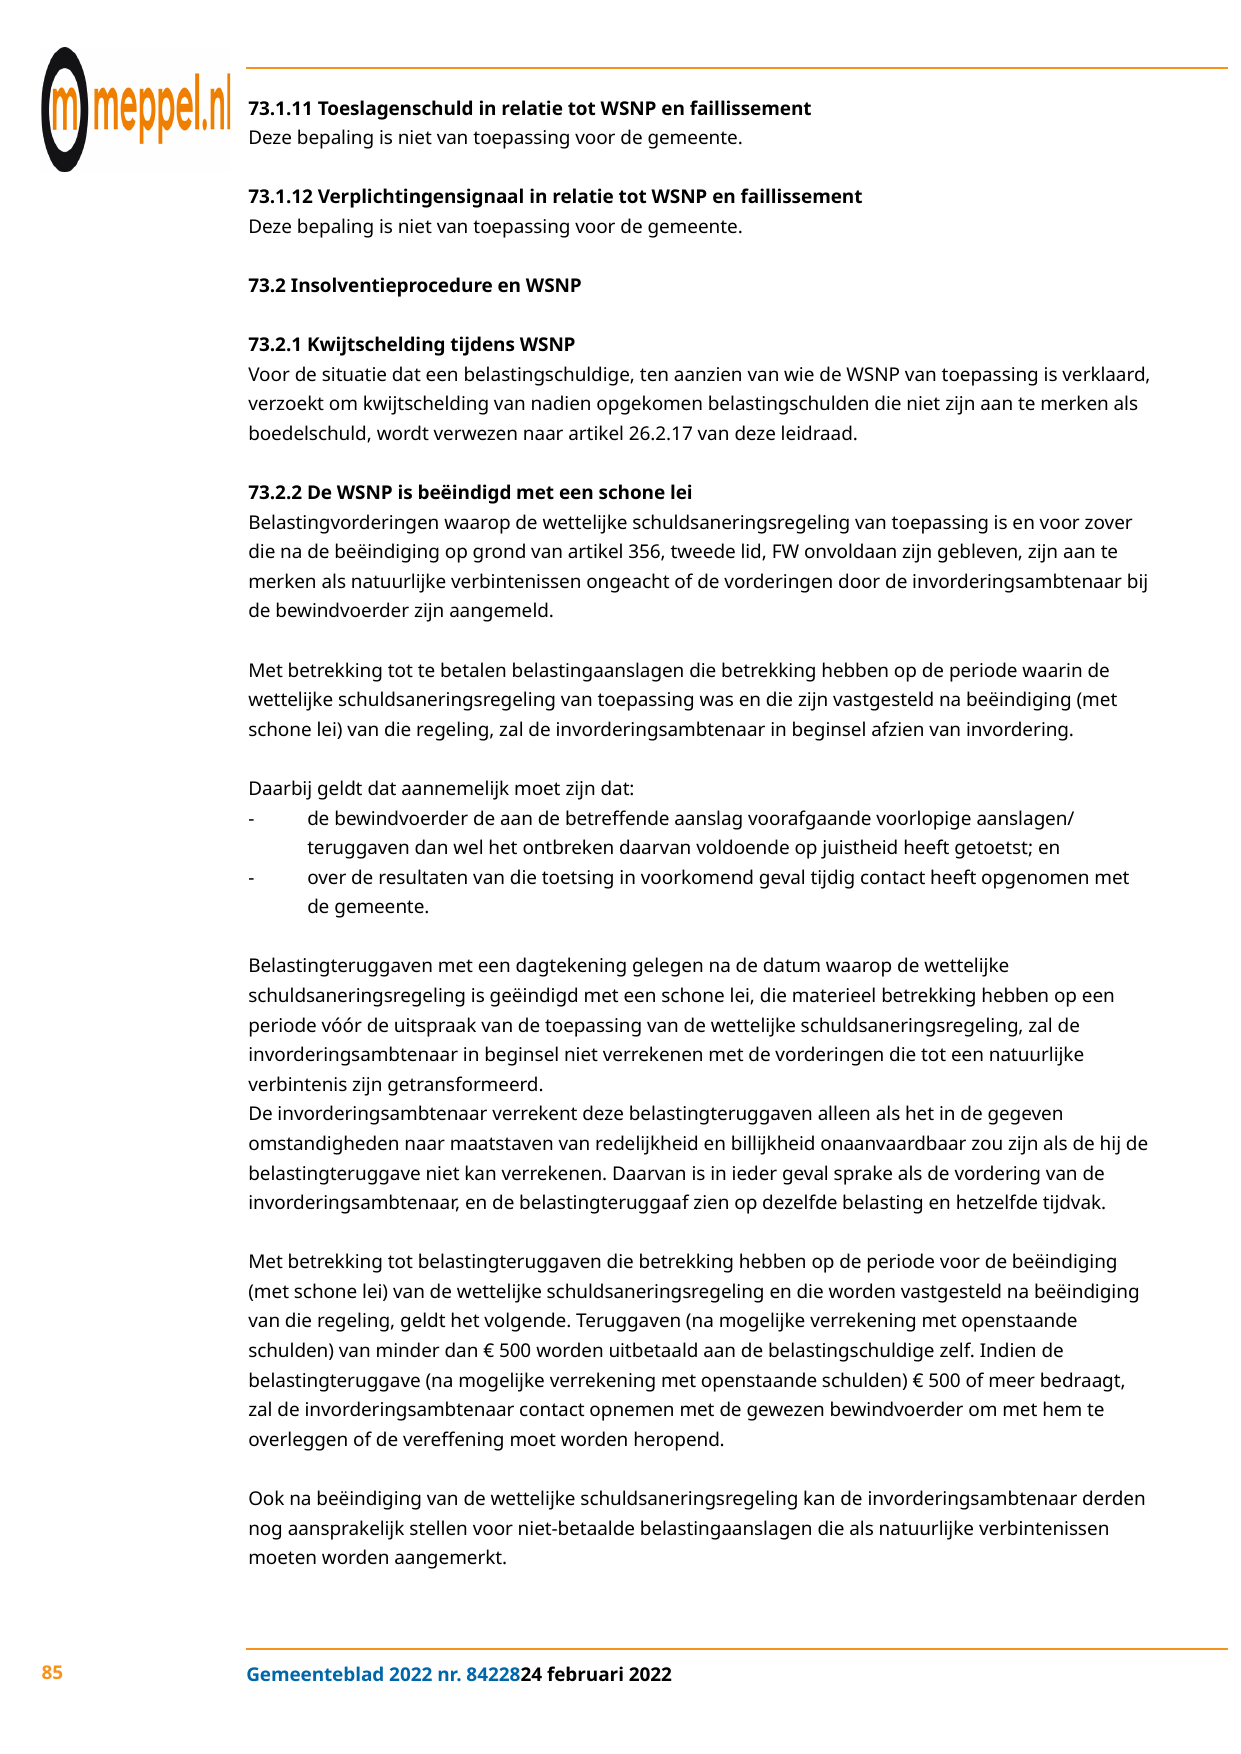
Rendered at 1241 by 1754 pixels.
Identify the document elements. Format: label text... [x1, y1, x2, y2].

list over de resultaten van die toetsing in voorkomend geval tijdig contact heeft opgenomen met de gemeente. [248, 864, 1152, 919]
text Voor de situatie dat een belastingschuldige, ten aanzien van wie de WSNP van toepassing is verklaard, verzoekt om kwijtschelding van nadien opgekomen belastingschulden die niet zijn aan te merken als boedelschuld, wordt verwezen naar artikel 26.2.17 van deze leidraad. [248, 361, 1152, 446]
text Daarbij geldt dat aannemelijk moet zijn dat: [248, 775, 1152, 801]
text 73.2.2 De WSNP is beëindigd met een schone lei [248, 479, 1152, 505]
text 73.2.1 Kwijtschelding tijdens WSNP [248, 331, 1152, 357]
text 73.2 Insolventieprocedure en WSNP [248, 272, 1152, 298]
text Deze bepaling is niet van toepassing voor de gemeente. [248, 124, 1152, 150]
text 73.1.12 Verplichtingensignaal in relatie tot WSNP en faillissement [248, 183, 1152, 209]
text Deze bepaling is niet van toepassing voor de gemeente. [248, 213, 1152, 239]
text 73.1.11 Toeslagenschuld in relatie tot WSNP en faillissement [248, 95, 1152, 121]
picture [41, 47, 231, 172]
text Belastingvorderingen waarop de wettelijke schuldsaneringsregeling van toepassing is en voor zover die na de beëindiging op grond van artikel 356, tweede lid, FW onvoldaan zijn gebleven, zijn aan te merken als natuurlijke verbintenissen ongeacht of de vorderingen door de invorderingsambtenaar bij de bewindvoerder zijn aangemeld. [248, 509, 1152, 623]
text Met betrekking tot belastingteruggaven die betrekking hebben op de periode voor de beëindiging (met schone lei) van de wettelijke schuldsaneringsregeling en die worden vastgesteld na beëindiging van die regeling, geldt het volgende. Teruggaven (na mogelijke verrekening met openstaande schulden) van minder dan € 500 worden uitbetaald aan de belastingschuldige zelf. Indien de belastingteruggave (na mogelijke verrekening met openstaande schulden) € 500 of meer bedraagt, zal de invorderingsambtenaar contact opnemen met de gewezen bewindvoerder om met hem te overleggen of de vereffening moet worden heropend. [248, 1248, 1152, 1452]
text Met betrekking tot te betalen belastingaanslagen die betrekking hebben op de periode waarin de wettelijke schuldsaneringsregeling van toepassing was en die zijn vastgesteld na beëindiging (met schone lei) van die regeling, zal de invorderingsambtenaar in beginsel afzien van invordering. [248, 657, 1152, 742]
text Belastingteruggaven met een dagtekening gelegen na de datum waarop de wettelijke schuldsaneringsregeling is geëindigd met een schone lei, die materieel betrekking hebben op een periode vóór de uitspraak van de toepassing van de wettelijke schuldsaneringsregeling, zal de invorderingsambtenaar in beginsel niet verrekenen met de vorderingen die tot een natuurlijke verbintenis zijn getransformeerd. [248, 953, 1152, 1097]
list de bewindvoerder de aan de betreffende aanslag voorafgaande voorlopige aanslagen/ teruggaven dan wel het ontbreken daarvan voldoende op juistheid heeft getoetst; en [248, 805, 1152, 860]
text Ook na beëindiging van de wettelijke schuldsaneringsregeling kan de invorderingsambtenaar derden nog aansprakelijk stellen voor niet-betaalde belastingaanslagen die als natuurlijke verbintenissen moeten worden aangemerkt. [248, 1485, 1152, 1570]
text De invorderingsambtenaar verrekent deze belastingteruggaven alleen als het in de gegeven omstandigheden naar maatstaven van redelijkheid en billijkheid onaanvaardbaar zou zijn als de hij de belastingteruggave niet kan verrekenen. Daarvan is in ieder geval sprake als de vordering van de invorderingsambtenaar, en de belastingteruggaaf zien op dezelfde belasting en hetzelfde tijdvak. [248, 1101, 1152, 1215]
